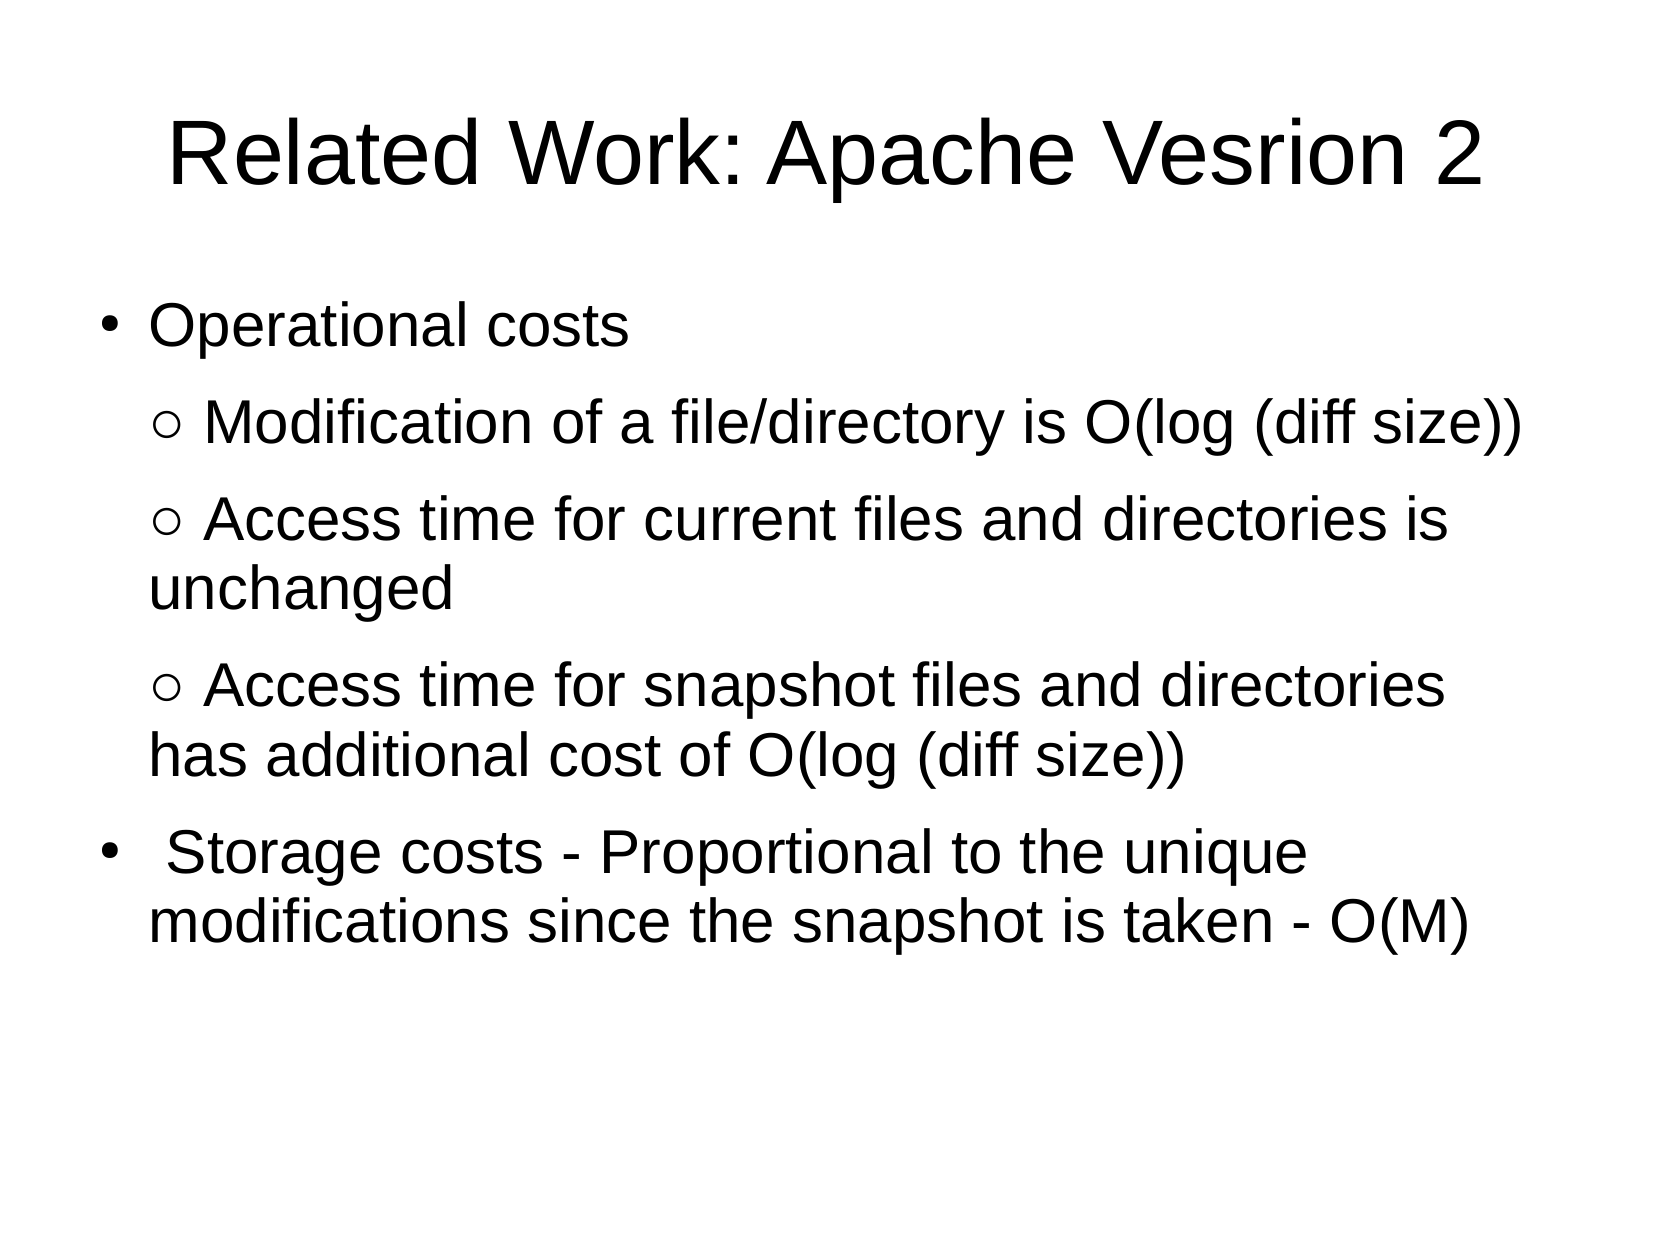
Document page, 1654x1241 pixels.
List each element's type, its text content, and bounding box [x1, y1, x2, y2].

title Related Work: Apache Vesrion 2 [82, 49, 1571, 257]
list Operational costs ○ Modification of a file/directory is O(log (diff size)) ○ Access time for current files and directories is unchanged ○ Access time for snapshot files and directories has additional cost of O(log (diff size)) Storage costs - Proportional to the unique modifications since the snapshot is taken - O(M) [82, 290, 1538, 1010]
